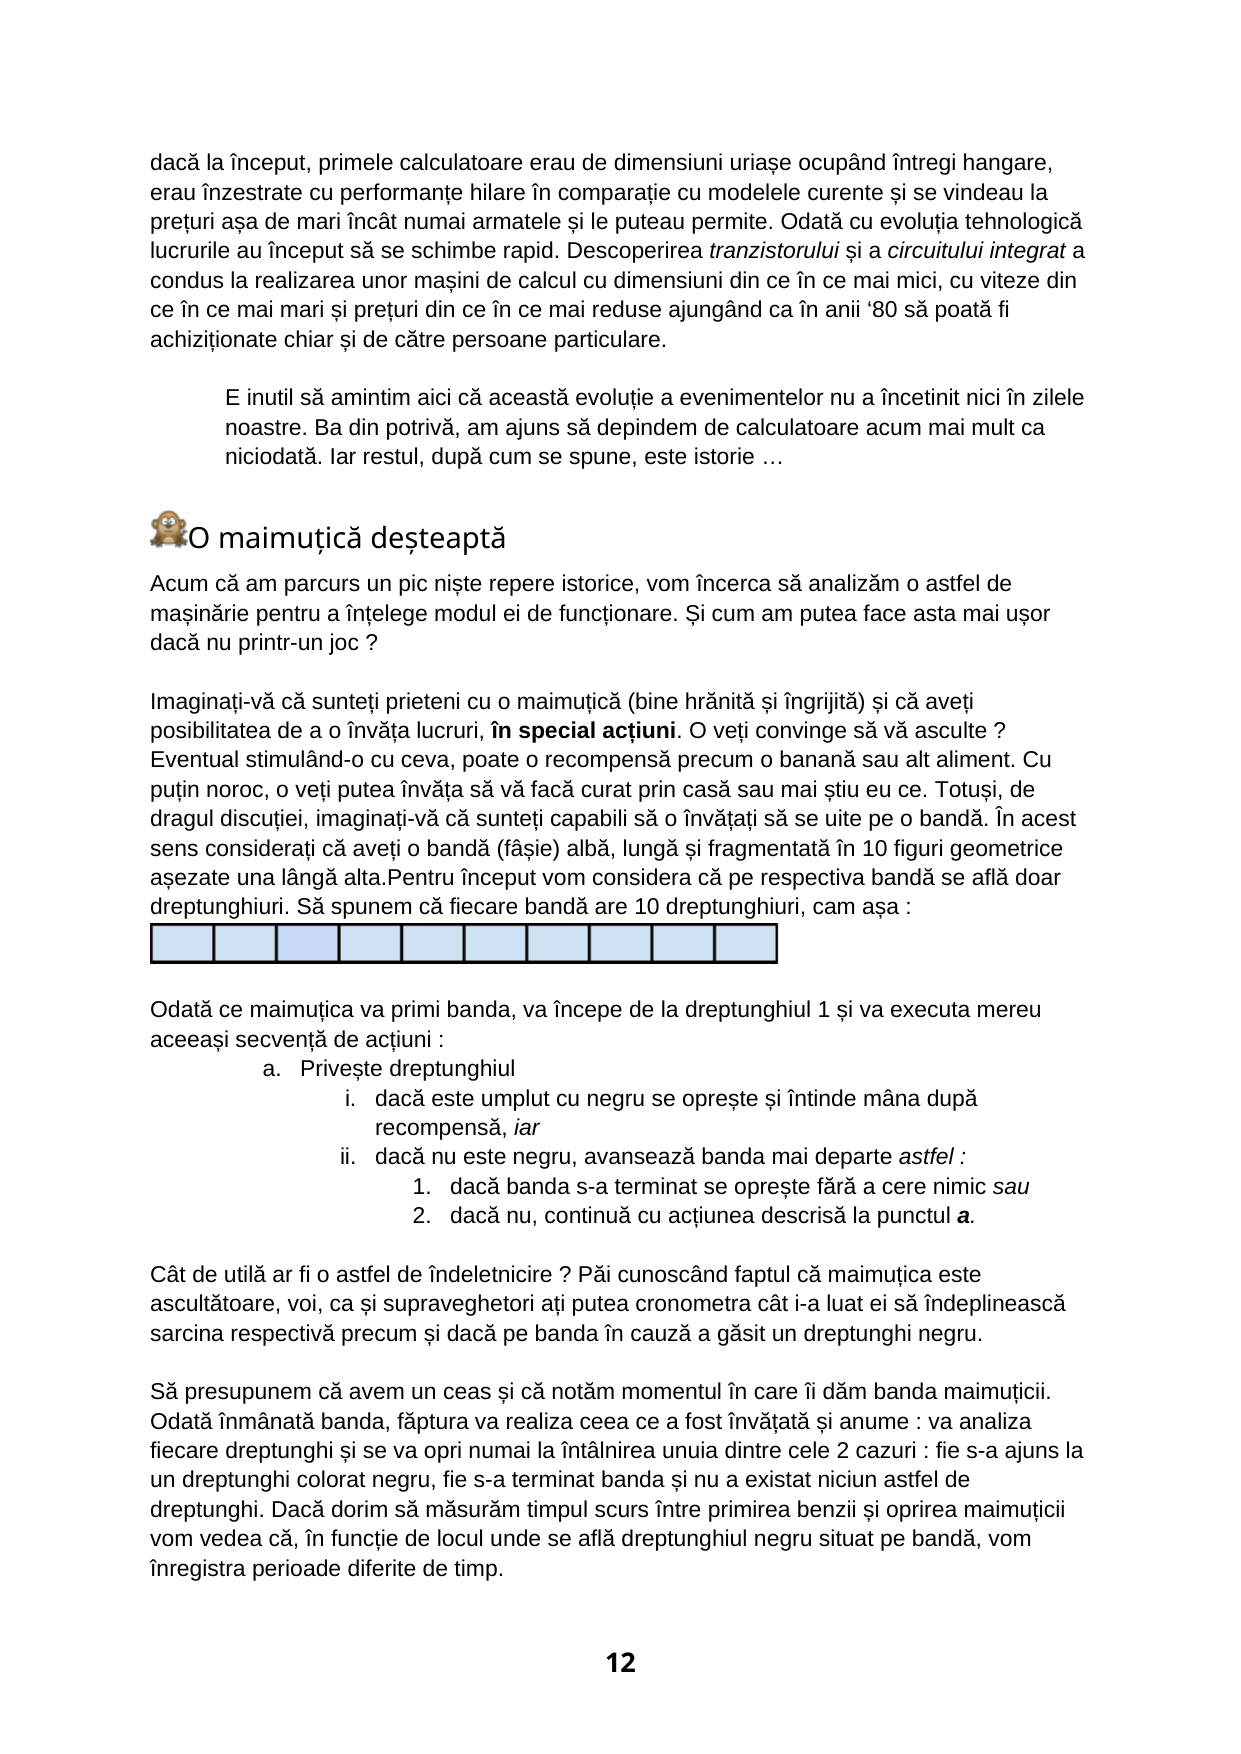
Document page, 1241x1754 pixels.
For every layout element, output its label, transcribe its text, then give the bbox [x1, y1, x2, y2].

text Imaginați-vă că sunteți prieteni cu o maimuțică (bine hrănită și îngrijită) și că aveți posibilitatea de a o învăța lucruri, în special acțiuni. O veți convinge să vă asculte ? Eventual stimulând-o cu ceva, poate o recompensă precum o banană sau alt aliment. Cu puțin noroc, o veți putea învăța să vă facă curat prin casă sau mai știu eu ce. Totuși, de dragul discuției, imaginați-vă că sunteți capabili să o învățați să se uite pe o bandă. În acest sens considerați că aveți o bandă (fâșie) albă, lungă și fragmentată în 10 figuri geometrice așezate una lângă alta.Pentru început vom considera că pe respectiva bandă se află doar dreptunghiuri. Să spunem că fiecare bandă are 10 dreptunghiuri, cam așa : [150, 688, 1090, 920]
list dacă nu este negru, avansează banda mai departe astfel : [150, 1144, 1090, 1170]
text Odată ce maimuțica va primi banda, va începe de la dreptunghiul 1 și va executa mereu aceeași secvență de acțiuni : [150, 997, 1090, 1052]
list dacă nu, continuă cu acțiunea descrisă la punctul a. [412, 1203, 1090, 1228]
list dacă este umplut cu negru se oprește și întinde mâna după recompensă, iar [150, 1085, 1090, 1140]
text E inutil să amintim aici că această evoluție a evenimentelor nu a încetinit nici în zilele noastre. Ba din potrivă, am ajuns să depindem de calculatoare acum mai mult ca niciodată. Iar restul, după cum se spune, este istorie … [225, 385, 1090, 469]
text Acum că am parcurs un pic niște repere istorice, vom încerca să analizăm o astfel de mașinărie pentru a înțelege modul ei de funcționare. Și cum am putea face asta mai ușor dacă nu printr-un joc ? [150, 571, 1090, 655]
picture [150, 923, 779, 964]
text dacă la început, primele calculatoare erau de dimensiuni uriașe ocupând întregi hangare, erau înzestrate cu performanțe hilare în comparație cu modelele curente și se vindeau la prețuri așa de mari încât numai armatele și le puteau permite. Odată cu evoluția tehnologică lucrurile au început să se schimbe rapid. Descoperirea tranzistorului și a circuitului integrat a condus la realizarea unor mașini de calcul cu dimensiuni din ce în ce mai mici, cu viteze din ce în ce mai mari și prețuri din ce în ce mai reduse ajungând ca în anii ‘80 să poată fi achiziționate chiar și de către persoane particulare. [150, 150, 1090, 352]
subtitle O maimuțică deșteaptă [150, 511, 1090, 557]
list Privește dreptunghiul [262, 1056, 1090, 1082]
text Cât de utilă ar fi o astfel de îndeletnicire ? Păi cunoscând faptul că maimuțica este ascultătoare, voi, ca și supraveghetori ați putea cronometra cât i-a luat ei să îndeplinească sarcina respectivă precum și dacă pe banda în cauză a găsit un dreptunghi negru. [150, 1262, 1090, 1346]
picture [150, 510, 188, 549]
list dacă banda s-a terminat se oprește fără a cere nimic sau [412, 1173, 1090, 1199]
text Să presupunem că avem un ceas și că notăm momentul în care îi dăm banda maimuțicii. Odată înmânată banda, făptura va realiza ceea ce a fost învățată și anume : va analiza fiecare dreptunghi și se va opri numai la întâlnirea unuia dintre cele 2 cazuri : fie s-a ajuns la un dreptunghi colorat negru, fie s-a terminat banda și nu a existat niciun astfel de dreptunghi. Dacă dorim să măsurăm timpul scurs între primirea benzii și oprirea maimuțicii vom vedea că, în funcție de locul unde se află dreptunghiul negru situat pe bandă, vom înregistra perioade diferite de timp. [150, 1379, 1090, 1581]
